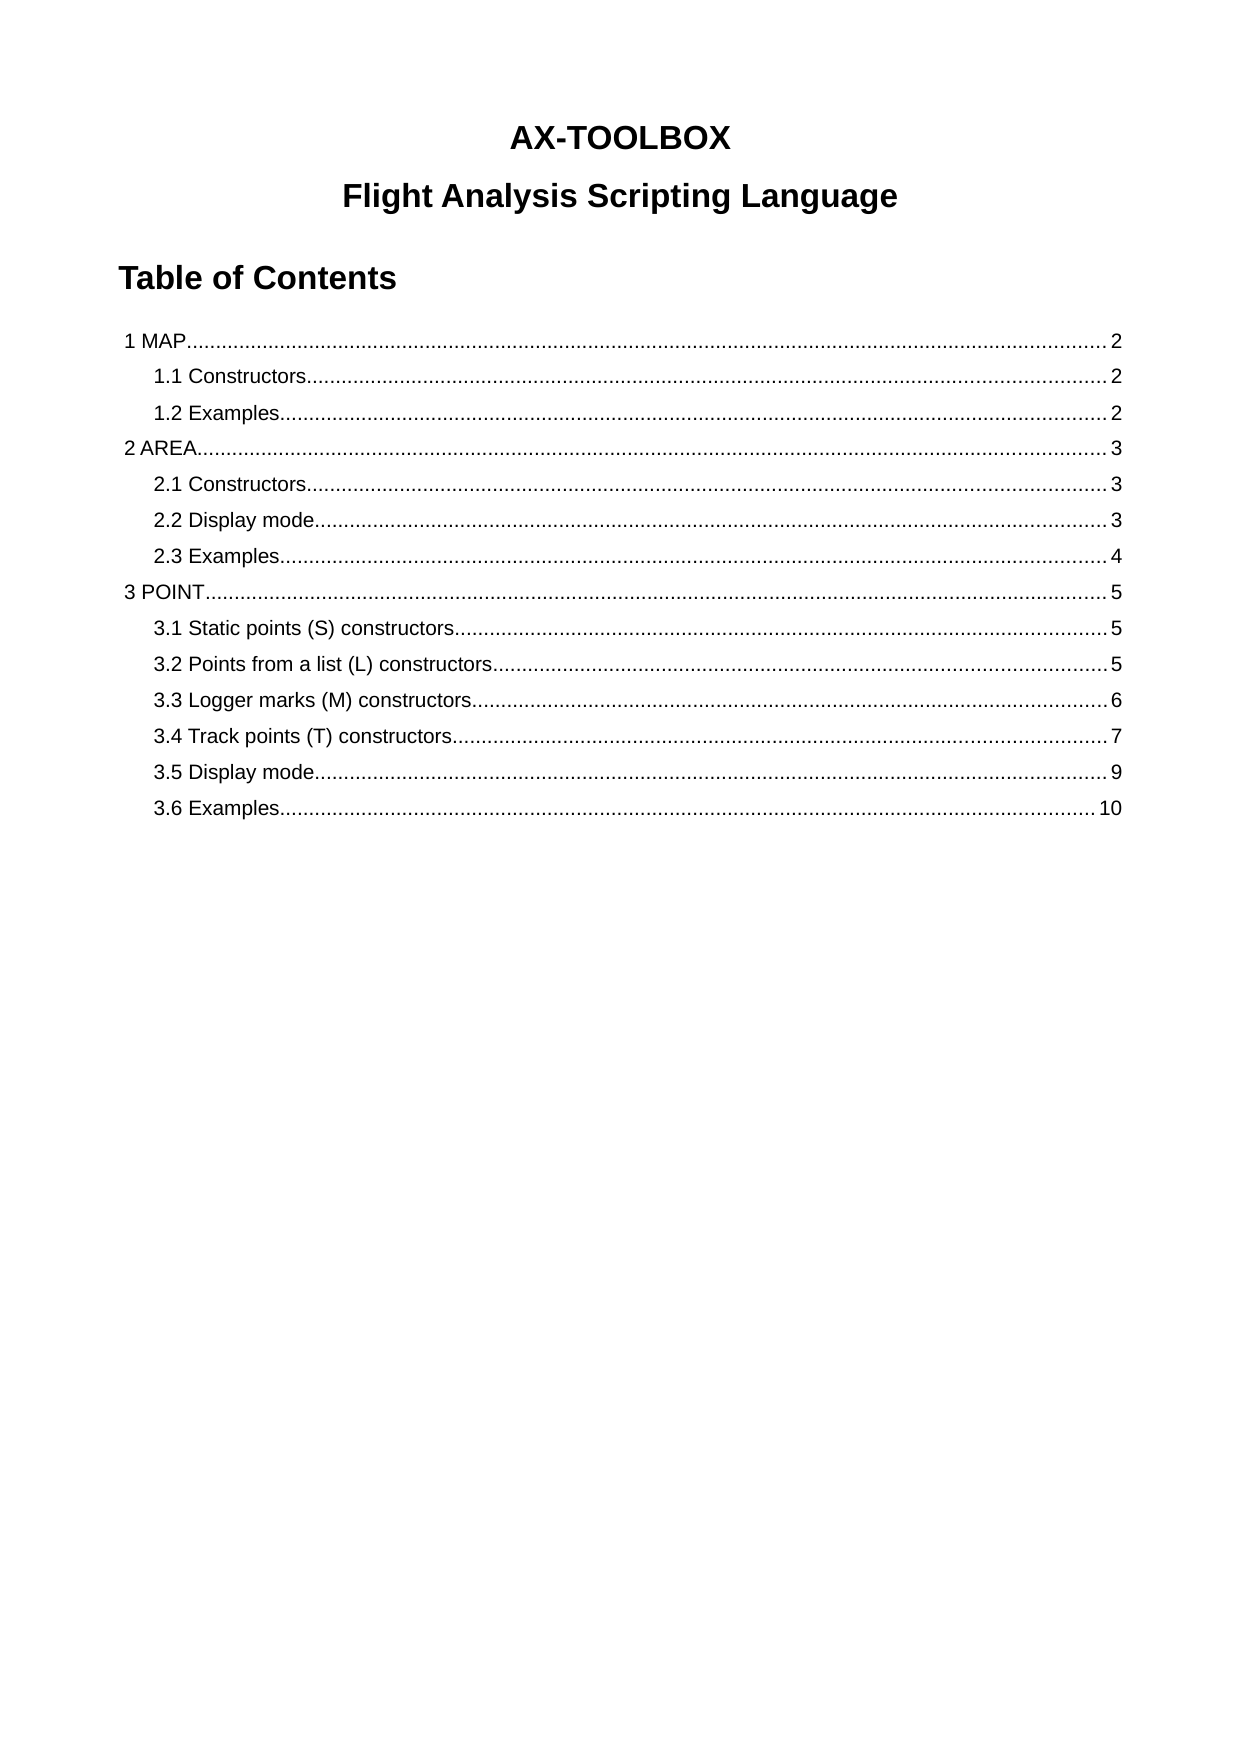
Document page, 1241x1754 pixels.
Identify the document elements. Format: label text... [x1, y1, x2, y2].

text 3.3 Logger marks (M) constructors 6 [148, 688, 1122, 712]
text 3.4 Track points (T) constructors 7 [148, 724, 1122, 748]
text 3.2 Points from a list (L) constructors 5 [148, 652, 1122, 676]
text 3 POINT 5 [118, 580, 1122, 604]
text 3.1 Static points (S) constructors 5 [148, 616, 1122, 640]
text 1 MAP 2 [118, 328, 1122, 352]
text 1.1 Constructors 2 [148, 364, 1122, 388]
text 2.1 Constructors 3 [148, 472, 1122, 496]
text 3.5 Display mode 9 [148, 760, 1122, 784]
text 2.3 Examples 4 [148, 544, 1122, 568]
text 3.6 Examples 10 [148, 796, 1122, 819]
text AX-TOOLBOX [118, 118, 1122, 157]
subtitle Table of Contents [118, 258, 1122, 297]
text 1.2 Examples 2 [148, 400, 1122, 424]
text 2 AREA 3 [118, 436, 1122, 460]
text Flight Analysis Scripting Language [118, 176, 1122, 214]
text 2.2 Display mode 3 [148, 508, 1122, 532]
